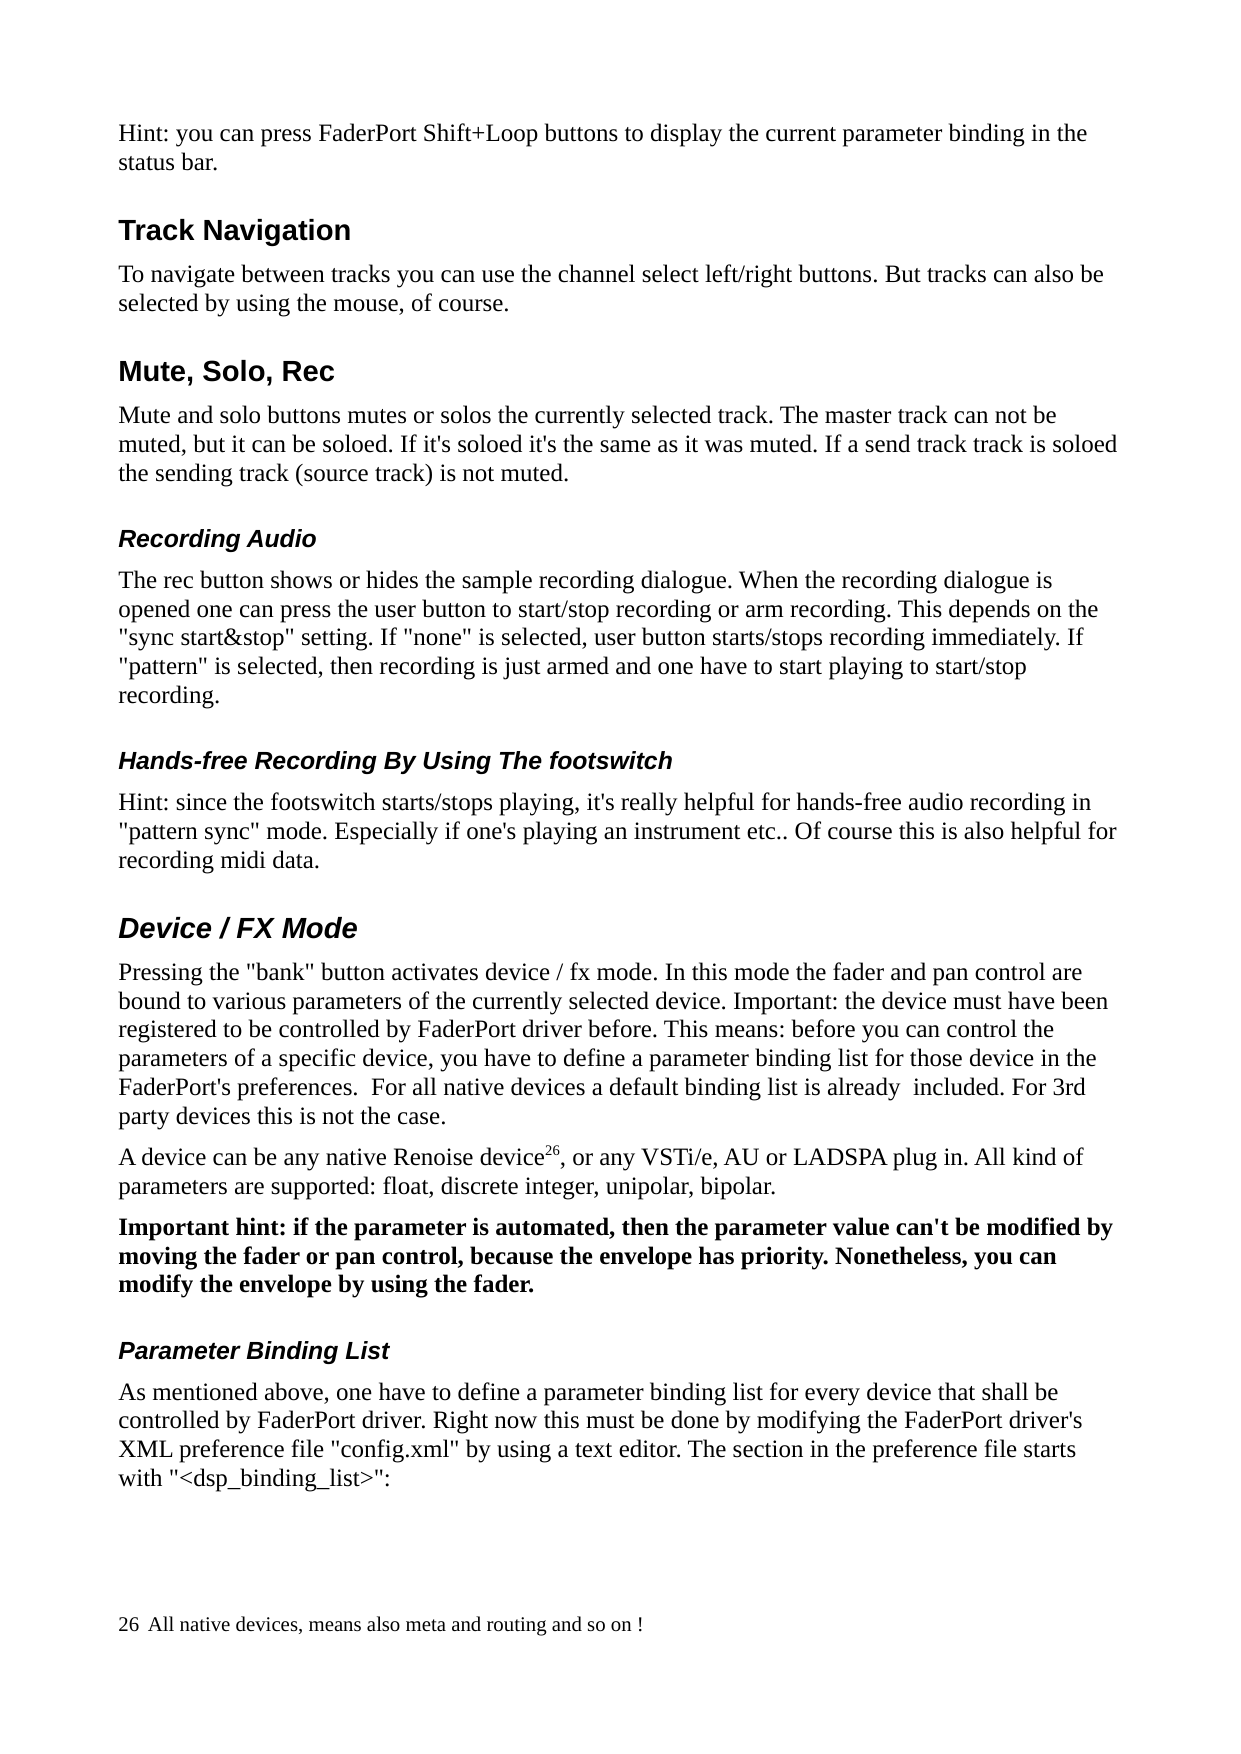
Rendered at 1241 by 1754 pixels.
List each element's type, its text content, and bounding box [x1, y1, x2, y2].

text Pressing the "bank" button activates device / fx mode. In this mode the fader and pan control are bound to various parameters of the currently selected device. Important: the device must have been registered to be controlled by FaderPort driver before. This means: before you can control the parameters of a specific device, you have to define a parameter binding list for those device in the FaderPort's preferences. For all native devices a default binding list is already included. For 3rd party devices this is not the case. [118, 957, 1122, 1129]
text As mentioned above, one have to define a parameter binding list for every device that shall be controlled by FaderPort driver. Right now this must be done by modifying the FaderPort driver's XML preference file "config.xml" by using a text editor. The section in the preference file starts with "<dsp_binding_list>": [118, 1377, 1122, 1492]
subtitle Parameter Binding List [118, 1336, 1122, 1364]
subtitle Track Navigation [118, 213, 1122, 247]
text To navigate between tracks you can use the channel select left/right buttons. But tracks can also be selected by using the mouse, of course. [118, 259, 1122, 317]
text Mute and solo buttons mutes or solos the currently selected track. The master track can not be muted, but it can be soloed. If it's soloed it's the same as it was muted. If a send track track is soloed the sending track (source track) is not muted. [118, 400, 1122, 486]
text A device can be any native Renoise device, or any VSTi/e, AU or LADSPA plug in. All kind of parameters are supported: float, discrete integer, unipolar, bipolar. [118, 1142, 1122, 1199]
text Important hint: if the parameter is automated, then the parameter value can't be modified by moving the fader or pan control, because the envelope has priority. Nonetheless, you can modify the envelope by using the fader. [118, 1212, 1122, 1298]
text Hint: since the footswitch starts/stops playing, it's really helpful for hands-free audio recording in "pattern sync" mode. Especially if one's playing an instrument etc.. Of course this is also helpful for recording midi data. [118, 787, 1122, 873]
text Hint: you can press FaderPort Shift+Loop buttons to display the current parameter binding in the status bar. [118, 118, 1122, 176]
subtitle Hands-free Recording By Using The footswitch [118, 746, 1122, 775]
text The rec button shows or hides the sample recording dialogue. When the recording dialogue is opened one can press the user button to start/stop recording or arm recording. This depends on the "sync start&stop" setting. If "none" is selected, user button starts/stops recording immediately. If "pattern" is selected, then recording is just armed and one have to start playing to start/stop recording. [118, 565, 1122, 709]
subtitle Mute, Solo, Rec [118, 354, 1122, 388]
text All native devices, means also meta and routing and so on ! [118, 1612, 1122, 1636]
subtitle Device / FX Mode [118, 911, 1122, 944]
subtitle Recording Audio [118, 524, 1122, 552]
